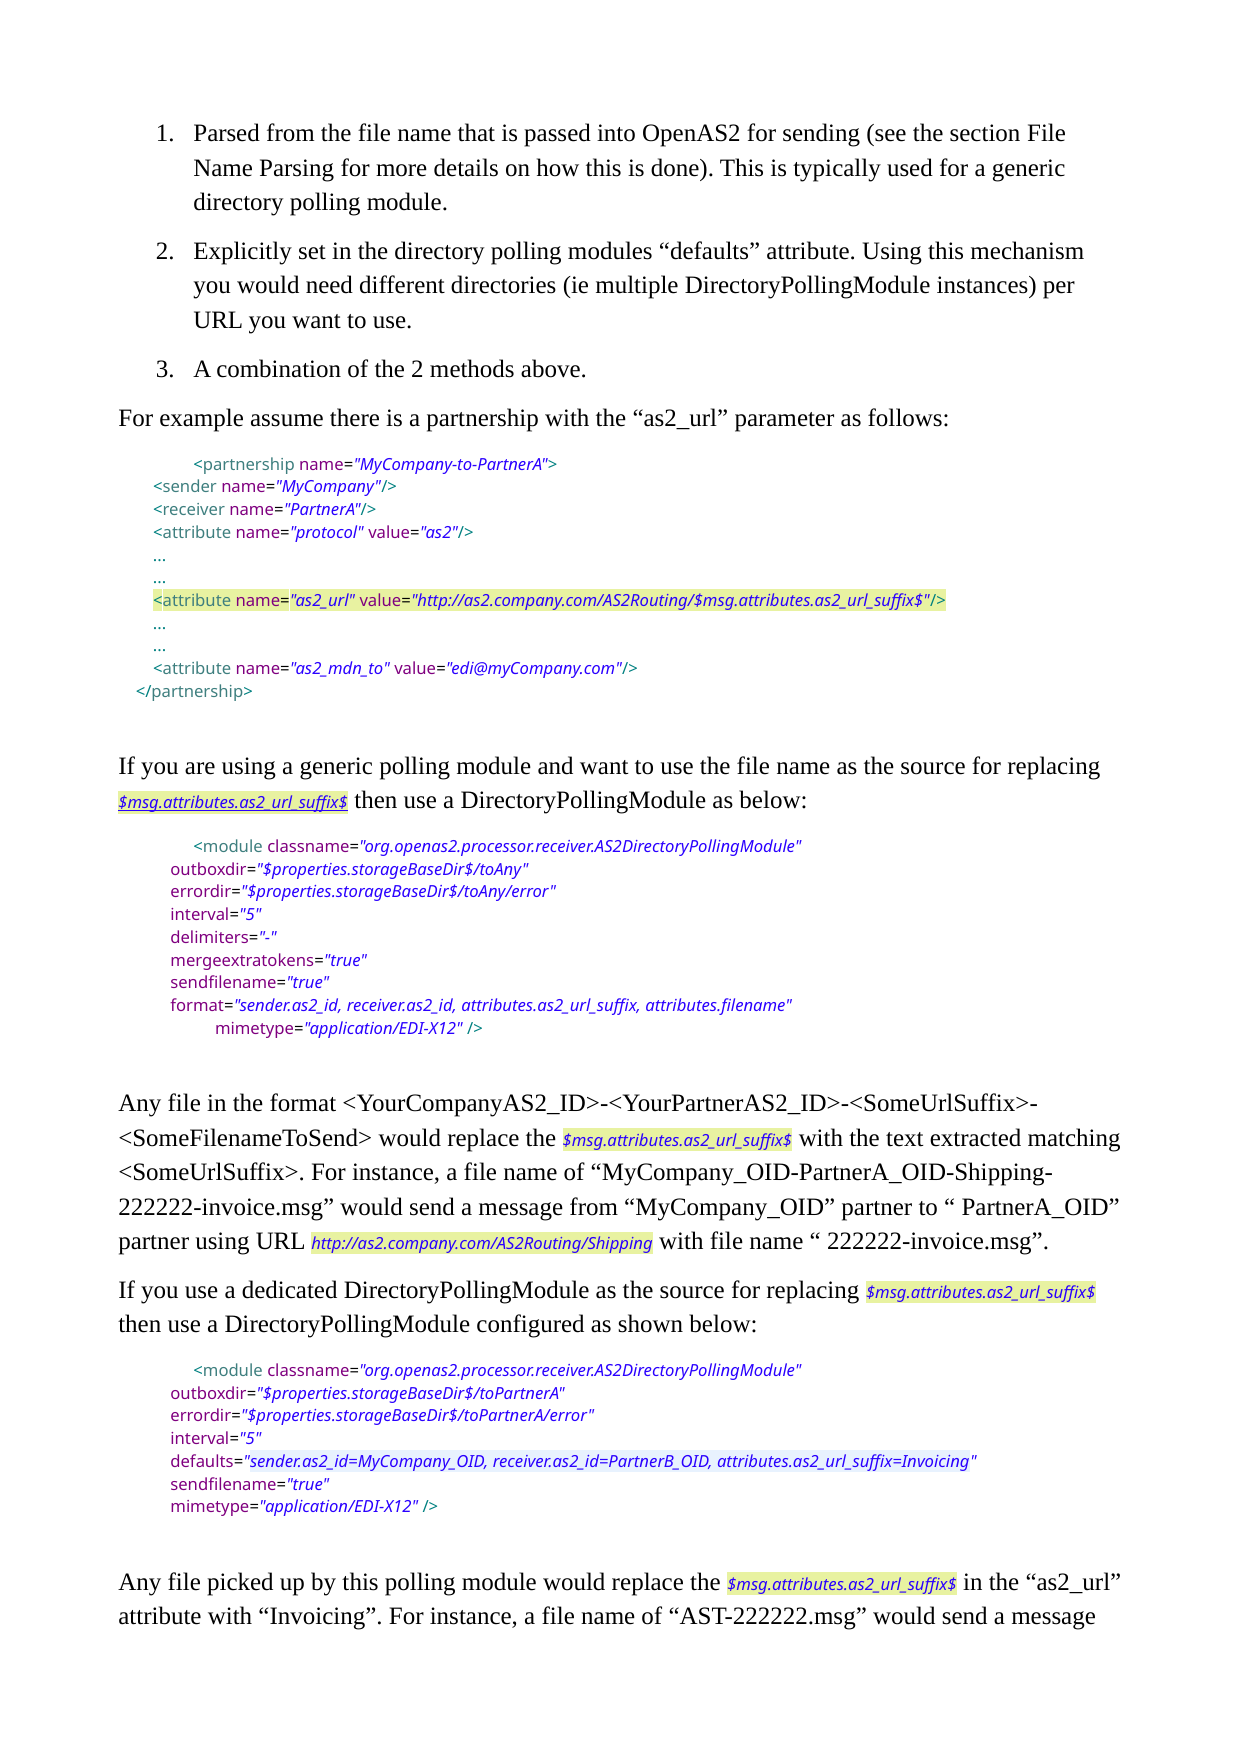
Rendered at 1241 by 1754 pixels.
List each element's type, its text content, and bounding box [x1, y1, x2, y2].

list A combination of the 2 methods above. [156, 354, 1122, 383]
text <attribute name="protocol" value="as2"/> [118, 520, 1122, 543]
text ... [118, 634, 1122, 657]
list Parsed from the file name that is passed into OpenAS2 for sending (see the section File Name Parsing for more details on how this is done). This is typically used for a generic directory polling module. [156, 118, 1122, 216]
text interval="5" [118, 1427, 1122, 1449]
text delimiters="-" [118, 926, 1122, 948]
text Any file picked up by this polling module would replace the $msg.attributes.as2_url_suffix$ in the “as2_url” attribute with “Invoicing”. For instance, a file name of “AST-222222.msg” would send a message [118, 1567, 1122, 1630]
text <attribute name="as2_mdn_to" value="edi@myCompany.com"/> [118, 657, 1122, 679]
text <receiver name="PartnerA"/> [118, 498, 1122, 520]
text <module classname="org.openas2.processor.receiver.AS2DirectoryPollingModule" [193, 835, 1122, 857]
text outboxdir="$properties.storageBaseDir$/toPartnerA" [118, 1381, 1122, 1404]
text For example assume there is a partnership with the “as2_url” parameter as follows: [118, 403, 1122, 432]
text <module classname="org.openas2.processor.receiver.AS2DirectoryPollingModule" [193, 1359, 1122, 1381]
text ... [118, 566, 1122, 588]
text mimetype="application/EDI-X12" /> [118, 1495, 1122, 1518]
text outboxdir="$properties.storageBaseDir$/toAny" [118, 857, 1122, 880]
text <attribute name="as2_url" value="http://as2.company.com/AS2Routing/$msg.attributes.as2_url_suffix$"/> [118, 588, 1122, 611]
text <partnership name="MyCompany-to-PartnerA"> [193, 452, 1122, 475]
text mimetype="application/EDI-X12" /> [193, 1016, 1122, 1039]
text ... [118, 611, 1122, 634]
text ... [118, 543, 1122, 566]
text errordir="$properties.storageBaseDir$/toAny/error" [118, 880, 1122, 903]
text mergeextratokens="true" [118, 948, 1122, 971]
text Any file in the format <YourCompanyAS2_ID>-<YourPartnerAS2_ID>-<SomeUrlSuffix>-<SomeFilenameToSend> would replace the $msg.attributes.as2_url_suffix$ with the text extracted matching <SomeUrlSuffix>. For instance, a file name of “MyCompany_OID-PartnerA_OID-Shipping-222222-invoice.msg” would send a message from “MyCompany_OID” partner to “ PartnerA_OID” partner using URL http://as2.company.com/AS2Routing/Shipping with file name “ 222222-invoice.msg”. [118, 1088, 1122, 1255]
list Explicitly set in the directory polling modules “defaults” attribute. Using this mechanism you would need different directories (ie multiple DirectoryPollingModule instances) per URL you want to use. [156, 236, 1122, 334]
text If you are using a generic polling module and want to use the file name as the source for replacing $msg.attributes.as2_url_suffix$ then use a DirectoryPollingModule as below: [118, 751, 1122, 814]
text errordir="$properties.storageBaseDir$/toPartnerA/error" [118, 1404, 1122, 1427]
text sendfilename="true" [118, 1472, 1122, 1495]
text defaults="sender.as2_id=MyCompany_OID, receiver.as2_id=PartnerB_OID, attributes.as2_url_suffix=Invoicing" [118, 1449, 1122, 1472]
text <sender name="MyCompany"/> [118, 475, 1122, 498]
text </partnership> [118, 679, 1122, 702]
text format="sender.as2_id, receiver.as2_id, attributes.as2_url_suffix, attributes.filename" [118, 994, 1122, 1016]
text sendfilename="true" [118, 971, 1122, 994]
text interval="5" [118, 903, 1122, 926]
text If you use a dedicated DirectoryPollingModule as the source for replacing $msg.attributes.as2_url_suffix$ then use a DirectoryPollingModule configured as shown below: [118, 1275, 1122, 1338]
